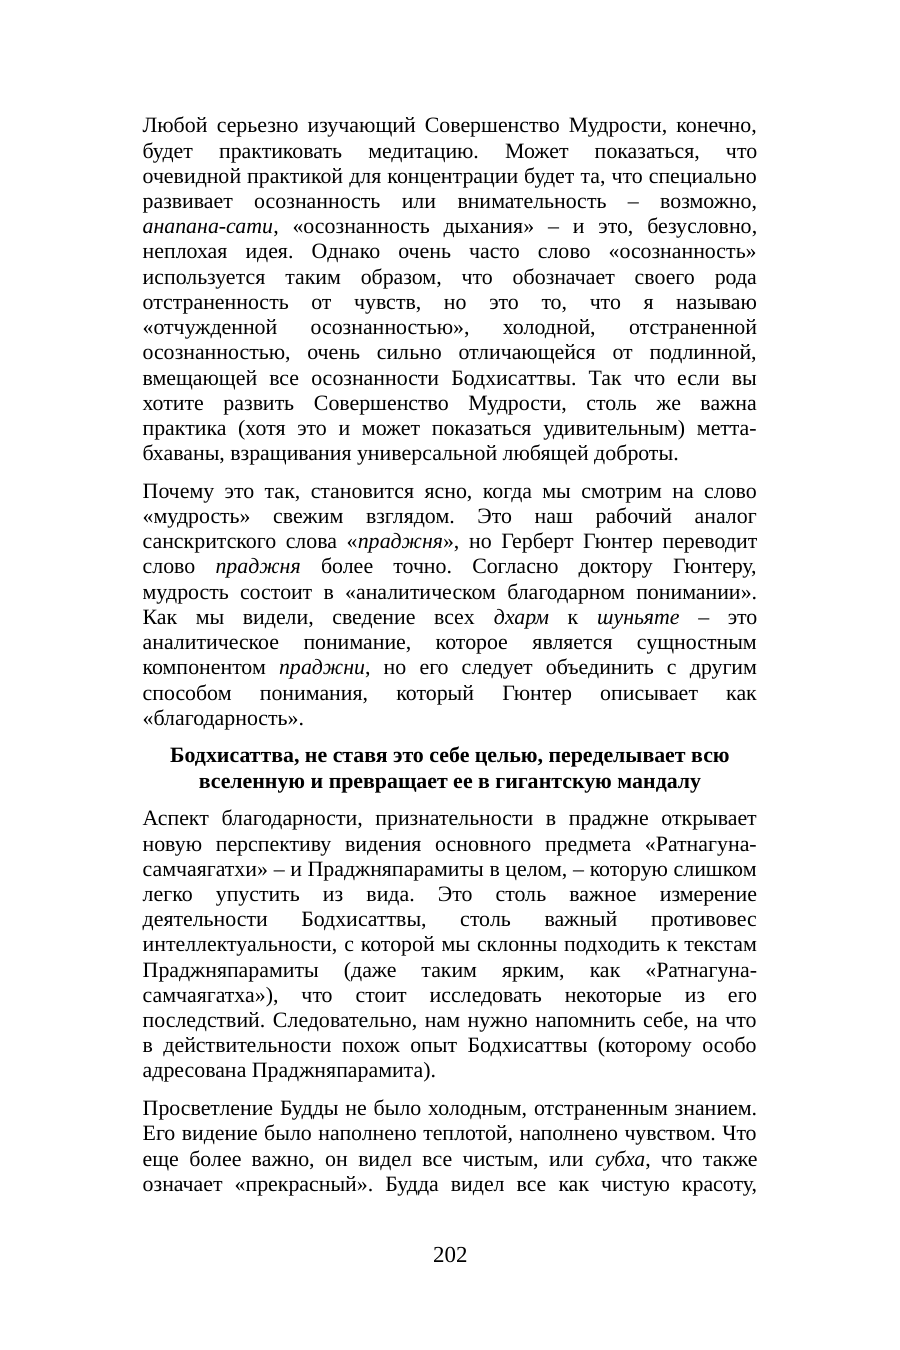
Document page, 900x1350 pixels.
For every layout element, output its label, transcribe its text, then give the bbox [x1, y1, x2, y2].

text Бодхисаттва, не ставя это себе целью, переделывает всю вселенную и превращает ее в гигантскую мандалу [142, 742, 757, 793]
text Аспект благодарности, признательности в праджне открывает новую перспективу видения основного предмета «Ратнагуна-самчаягатхи» – и Праджняпарамиты в целом, – которую слишком легко упустить из вида. Это столь важное измерение деятельности Бодхисаттвы, столь важный противовес интеллектуальности, с которой мы склонны подходить к текстам Праджняпарамиты (даже таким ярким, как «Ратнагуна-самчаягатха»), что стоит исследовать некоторые из его последствий. Следовательно, нам нужно напомнить себе, на что в действительности похож опыт Бодхисаттвы (которому особо адресована Праджняпарамита). [142, 805, 757, 1083]
text Почему это так, становится ясно, когда мы смотрим на слово «мудрость» свежим взглядом. Это наш рабочий аналог санскритского слова «праджня», но Герберт Гюнтер переводит слово праджня более точно. Согласно доктору Гюнтеру, мудрость состоит в «аналитическом благодарном понимании». Как мы видели, сведение всех дхарм к шуньяте – это аналитическое понимание, которое является сущностным компонентом праджни, но его следует объединить с другим способом понимания, который Гюнтер описывает как «благодарность». [142, 478, 757, 730]
text Просветление Будды не было холодным, отстраненным знанием. Его видение было наполнено теплотой, наполнено чувством. Что еще более важно, он видел все чистым, или субха, что также означает «прекрасный». Будда видел все как чистую красоту, [142, 1095, 757, 1196]
text Любой серьезно изучающий Совершенство Мудрости, конечно, будет практиковать медитацию. Может показаться, что очевидной практикой для концентрации будет та, что специально развивает осознанность или внимательность – возможно, анапана-сати, «осознанность дыхания» – и это, безусловно, неплохая идея. Однако очень часто слово «осознанность» используется таким образом, что обозначает своего рода отстраненность от чувств, но это то, что я называю «отчужденной осознанностью», холодной, отстраненной осознанностью, очень сильно отличающейся от подлинной, вмещающей все осознанности Бодхисаттвы. Так что если вы хотите развить Совершенство Мудрости, столь же важна практика (хотя это и может показаться удивительным) метта-бхаваны, взращивания универсальной любящей доброты. [142, 112, 757, 465]
